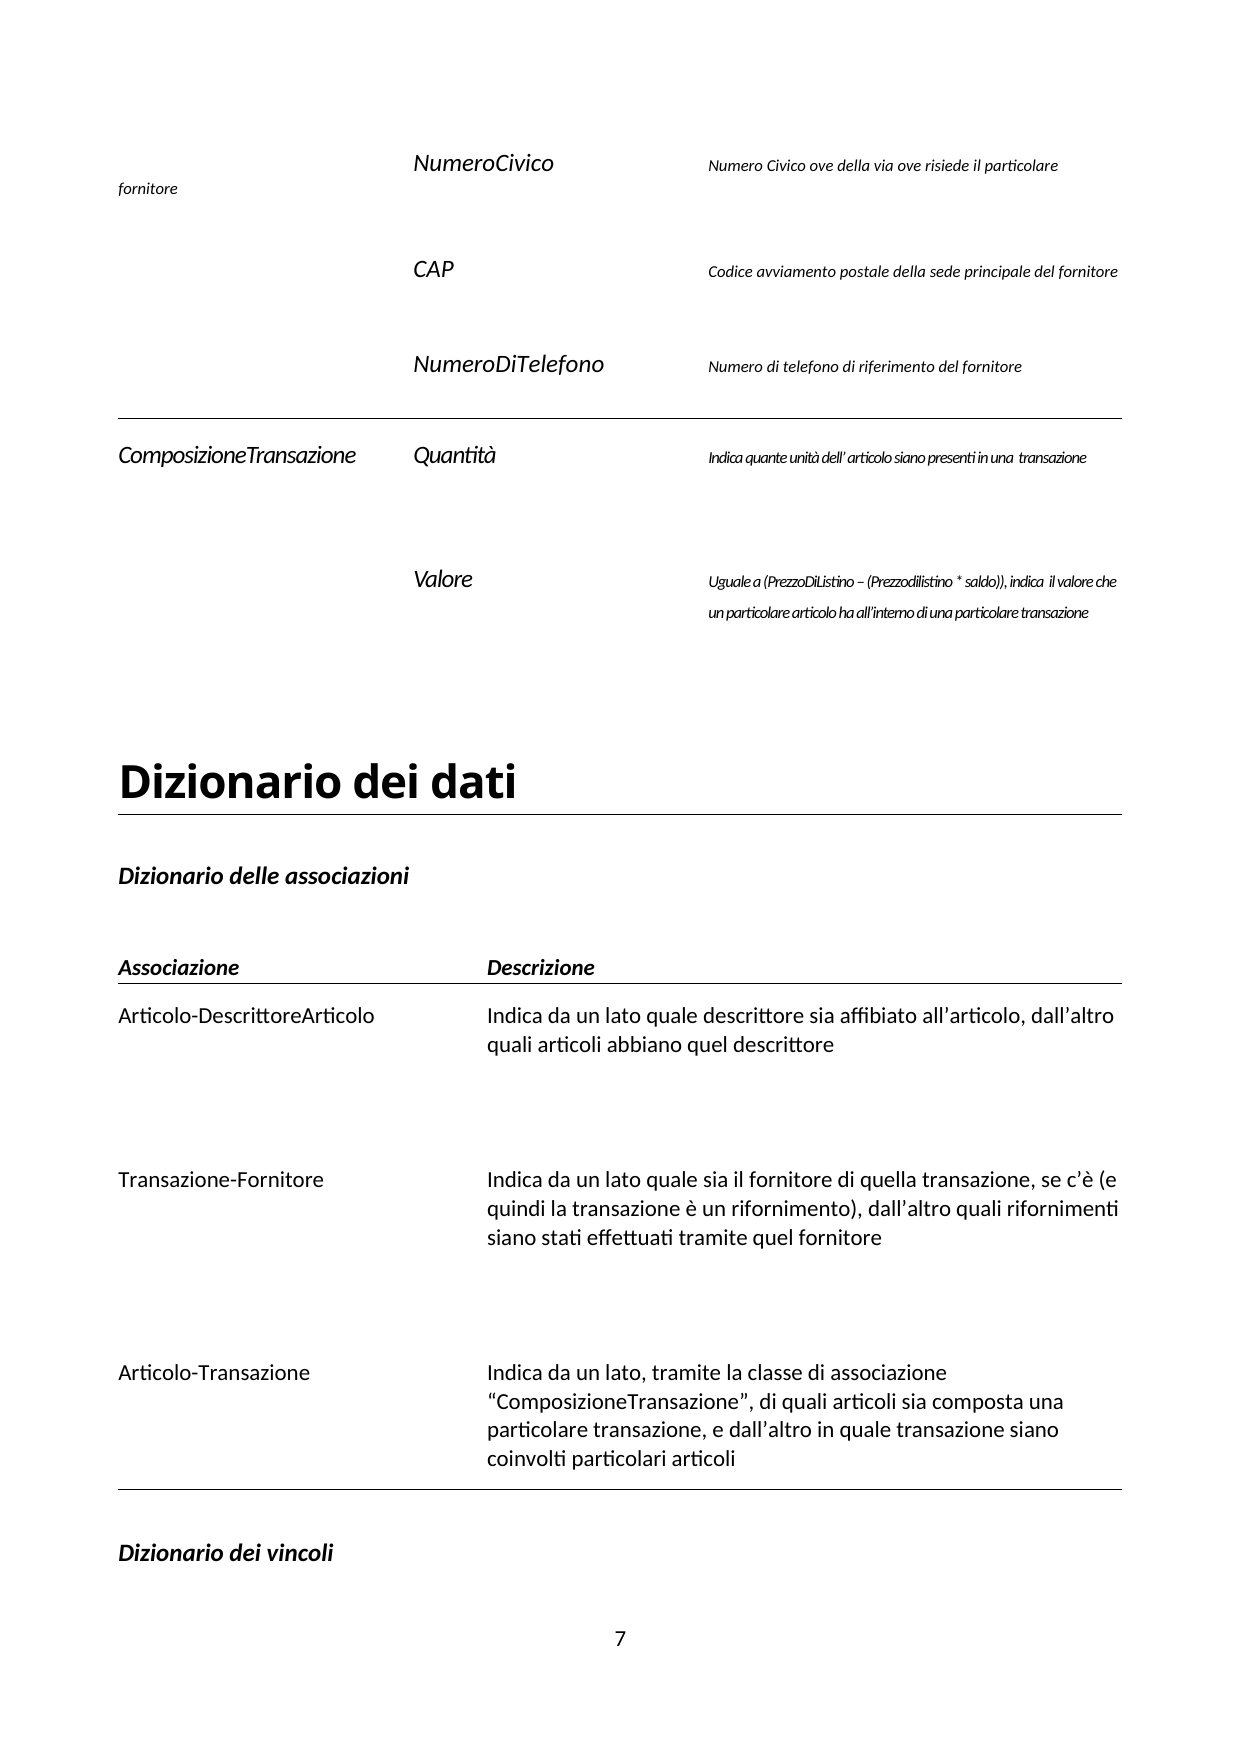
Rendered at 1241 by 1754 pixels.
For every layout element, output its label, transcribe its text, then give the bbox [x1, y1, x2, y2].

text Dizionario delle associazioni [118, 860, 1122, 891]
text NumeroCivico Numero Civico ove della via ove risiede il particolare fornitore [118, 148, 1122, 199]
text Articolo-DescrittoreArticolo Indica da un lato quale descrittore sia affibiato all’articolo, dall’altro quali articoli abbiano quel descrittore [118, 1001, 1122, 1058]
text Associazione Descrizione [118, 953, 1122, 983]
title Valore Uguale a (PrezzoDiListino – (Prezzodilistino * saldo)), indica il valore che un particolare articolo ha all’interno di una particolare transazione [413, 563, 1122, 624]
text NumeroDiTelefono Numero di telefono di riferimento del fornitore [118, 348, 1122, 379]
text Transazione-Fornitore Indica da un lato quale sia il fornitore di quella transazione, se c’è (e quindi la transazione è un rifornimento), dall’altro quali rifornimenti siano stati effettuati tramite quel fornitore [118, 1166, 1122, 1251]
title ComposizioneTransazione Quantità Indica quante unità dell’ articolo siano presenti in una transazione [118, 437, 1122, 471]
text Articolo-Transazione Indica da un lato, tramite la classe di associazione “ComposizioneTransazione”, di quali articoli sia composta una particolare transazione, e dall’altro in quale transazione siano coinvolti particolari articoli [118, 1358, 1122, 1472]
text Dizionario dei vincoli [118, 1537, 1122, 1568]
text CAP Codice avviamento postale della sede principale del fornitore [118, 253, 1122, 283]
title Dizionario dei dati [118, 749, 1122, 814]
